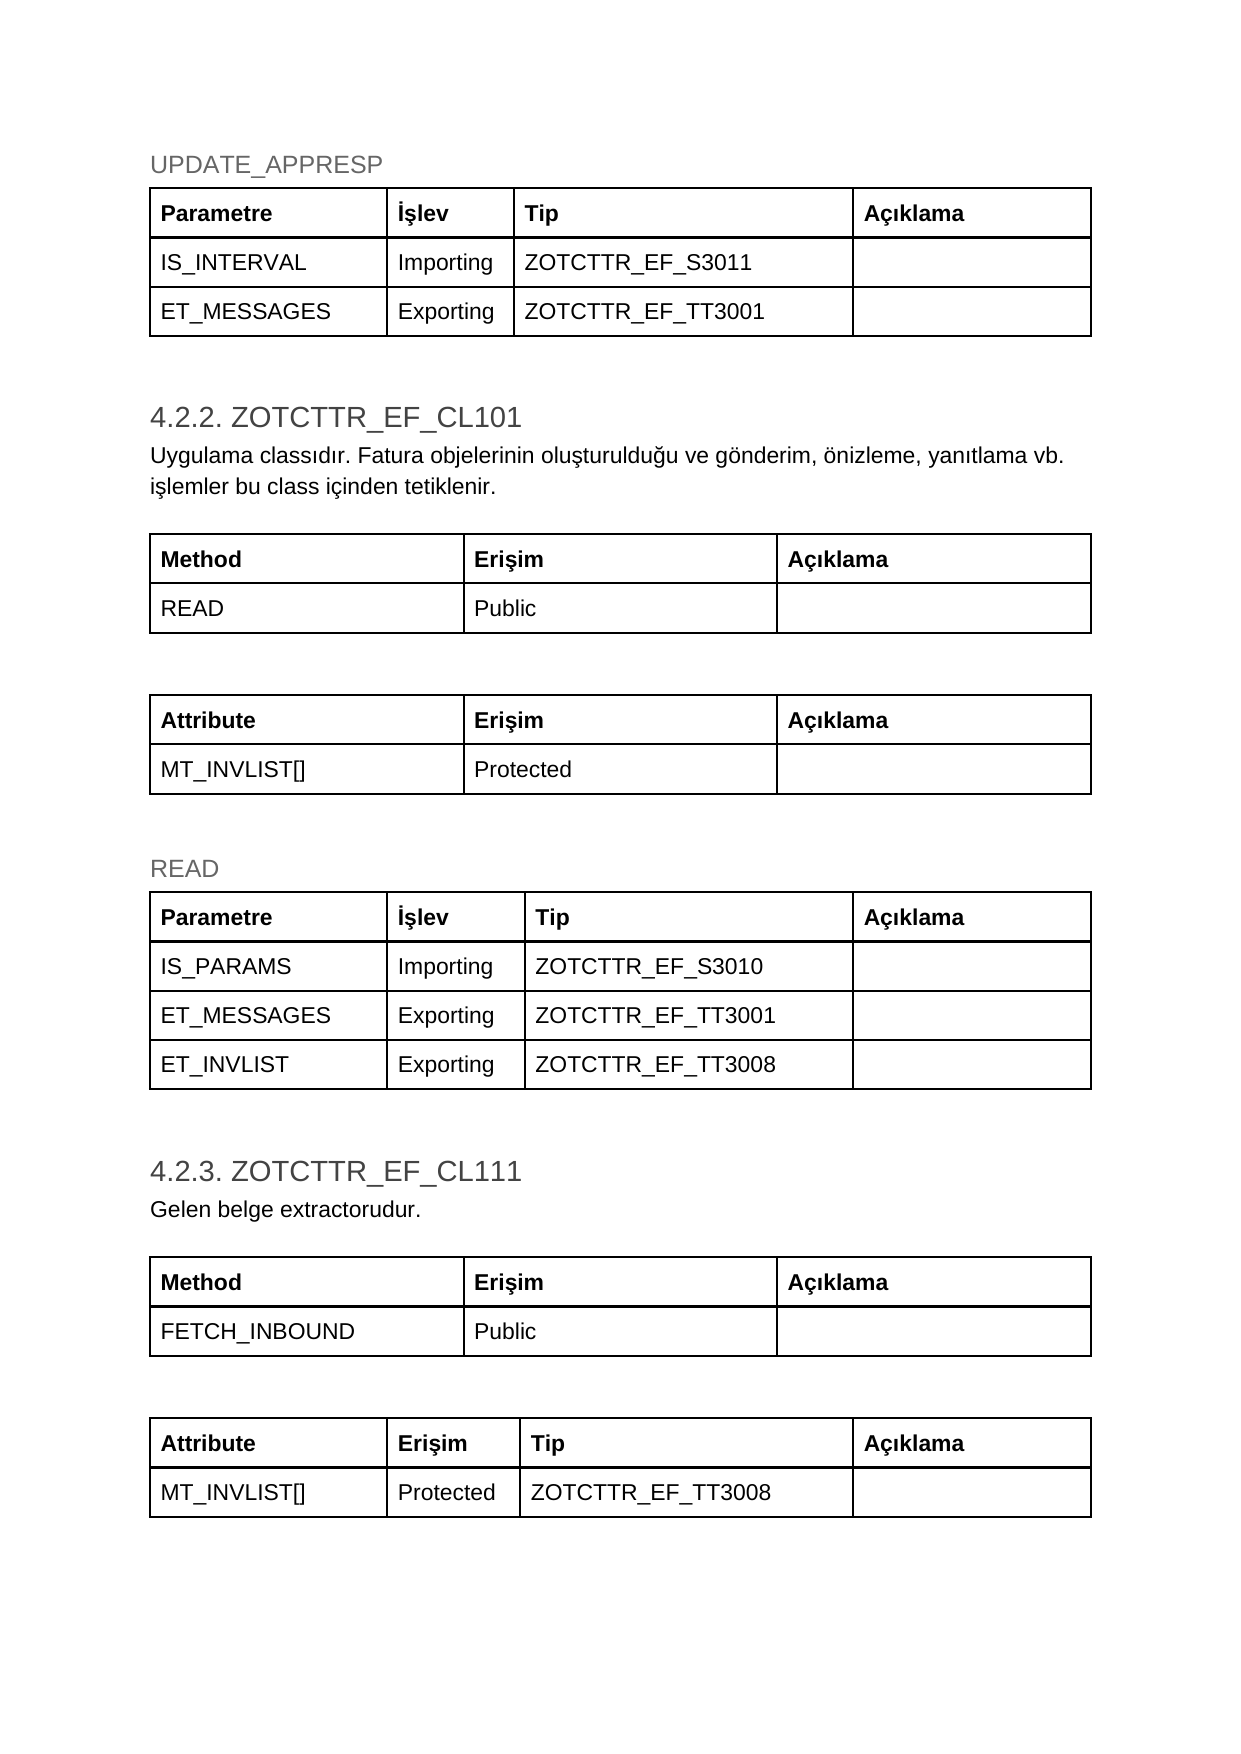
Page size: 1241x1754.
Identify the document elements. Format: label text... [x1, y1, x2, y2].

table_cell MT_INVLIST[] [151, 1469, 386, 1516]
table_header Method [151, 535, 463, 582]
table_header Açıklama [778, 696, 1090, 743]
table_cell [854, 992, 1090, 1039]
table_cell [854, 239, 1090, 286]
table_header Açıklama [778, 535, 1090, 582]
table_cell [778, 584, 1090, 632]
text Gelen belge extractorudur. [150, 1196, 1090, 1222]
table_header Attribute [151, 1419, 386, 1466]
table_header İşlev [388, 189, 513, 236]
table_header Açıklama [854, 1419, 1090, 1466]
table_cell ZOTCTTR_EF_S3010 [526, 943, 852, 990]
table_header Tip [515, 189, 852, 236]
table_cell [778, 745, 1090, 793]
table_cell ZOTCTTR_EF_TT3008 [521, 1469, 852, 1516]
table_header Açıklama [854, 189, 1090, 236]
table_cell [854, 1469, 1090, 1516]
table_cell MT_INVLIST[] [151, 745, 463, 793]
table_header Tip [521, 1419, 852, 1466]
table_cell ZOTCTTR_EF_TT3008 [526, 1041, 852, 1088]
table_header İşlev [388, 893, 524, 940]
table_header Parametre [151, 189, 386, 236]
subtitle UPDATE_APPRESP [150, 150, 1090, 179]
subtitle READ [150, 854, 1090, 883]
table_cell [854, 1041, 1090, 1088]
table_cell ZOTCTTR_EF_TT3001 [515, 288, 852, 335]
text Uygulama classıdır. Fatura objelerinin oluşturulduğu ve gönderim, önizleme, yanıtlama vb. işlemler bu class içinden tetiklenir. [150, 442, 1090, 499]
table_cell Public [465, 1308, 776, 1355]
table_header Erişim [388, 1419, 519, 1466]
table_header Erişim [465, 696, 776, 743]
table_cell Exporting [388, 288, 513, 335]
table_header Method [151, 1258, 463, 1305]
subtitle 4.2.3. ZOTCTTR_EF_CL111 [150, 1154, 1090, 1187]
table_cell ZOTCTTR_EF_S3011 [515, 239, 852, 286]
table_cell Protected [388, 1469, 519, 1516]
table_cell ET_MESSAGES [151, 288, 386, 335]
table_cell ET_MESSAGES [151, 992, 386, 1039]
table_cell [854, 943, 1090, 990]
table_header Erişim [465, 1258, 776, 1305]
table_header Erişim [465, 535, 776, 582]
table_cell ZOTCTTR_EF_TT3001 [526, 992, 852, 1039]
table_cell Exporting [388, 992, 524, 1039]
subtitle 4.2.2. ZOTCTTR_EF_CL101 [150, 401, 1090, 434]
table_header Parametre [151, 893, 386, 940]
table_cell IS_PARAMS [151, 943, 386, 990]
table_cell Importing [388, 239, 513, 286]
table_cell [778, 1308, 1090, 1355]
table_cell [854, 288, 1090, 335]
table_cell FETCH_INBOUND [151, 1308, 463, 1355]
table_cell Exporting [388, 1041, 524, 1088]
table_header Açıklama [778, 1258, 1090, 1305]
table_header Attribute [151, 696, 463, 743]
table_cell Protected [465, 745, 776, 793]
table_cell Importing [388, 943, 524, 990]
table_header Açıklama [854, 893, 1090, 940]
table_cell READ [151, 584, 463, 632]
table_cell Public [465, 584, 776, 632]
table_header Tip [526, 893, 852, 940]
table_cell ET_INVLIST [151, 1041, 386, 1088]
table_cell IS_INTERVAL [151, 239, 386, 286]
